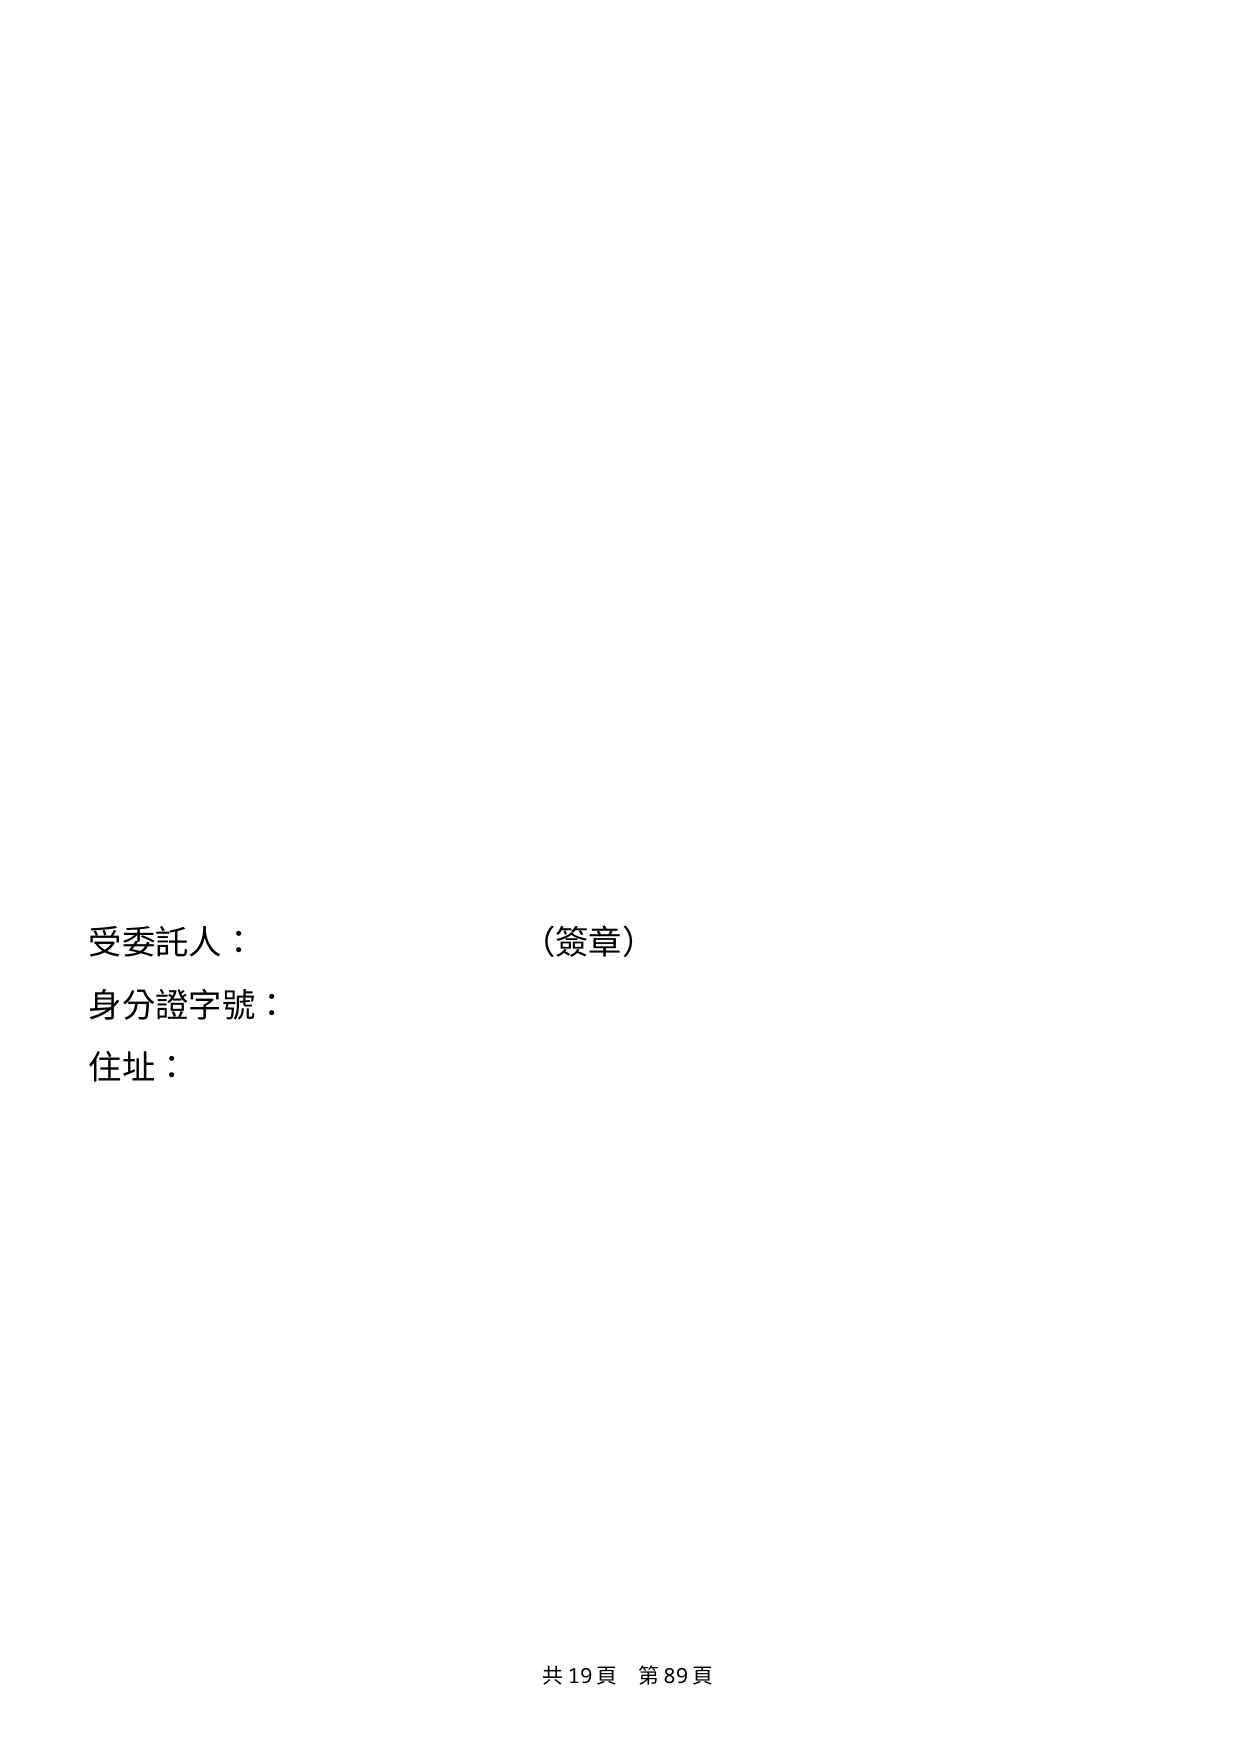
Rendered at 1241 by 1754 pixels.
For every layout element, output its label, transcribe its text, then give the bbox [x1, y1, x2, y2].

text 身分證字號： [89, 961, 1167, 1023]
text 受委託人： （簽章） [89, 898, 1167, 961]
text 住址： [89, 1023, 1167, 1086]
